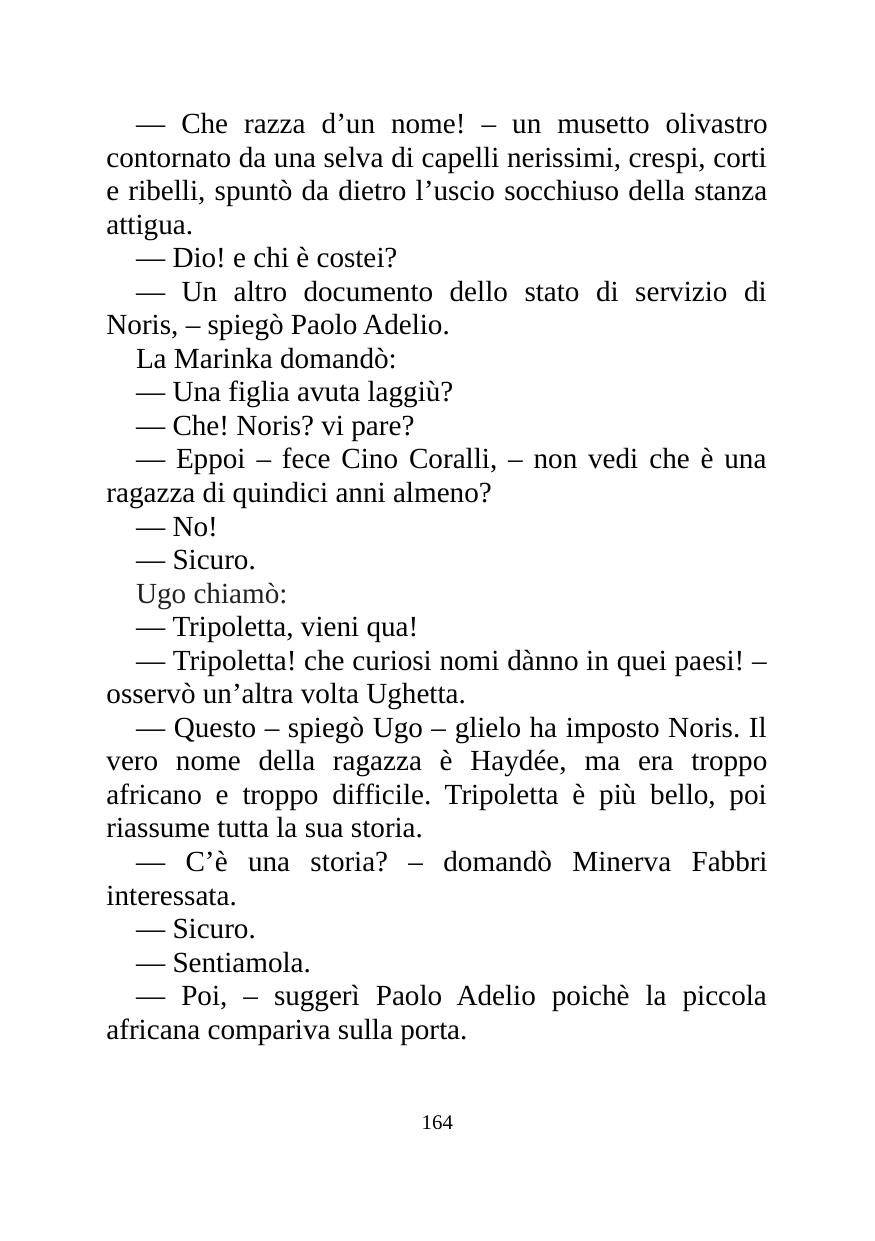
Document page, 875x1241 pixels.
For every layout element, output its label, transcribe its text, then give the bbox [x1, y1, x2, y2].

text Ugo chiamò: [106, 576, 768, 609]
text — Che razza d’un nome! – un musetto olivastro contornato da una selva di capelli nerissimi, crespi, corti e ribelli, spuntò da dietro l’uscio socchiuso della stanza attigua. [106, 106, 768, 240]
text — Tripoletta, vieni qua! [106, 609, 768, 643]
text — Tripoletta! che curiosi nomi dànno in quei paesi! – osservò un’altra volta Ughetta. [106, 643, 768, 710]
text La Marinka domandò: [106, 341, 768, 374]
text — Poi, – suggerì Paolo Adelio poichè la piccola africana compariva sulla porta. [106, 978, 768, 1045]
text — Una figlia avuta laggiù? [106, 374, 768, 408]
text — Eppoi – fece Cino Coralli, – non vedi che è una ragazza di quindici anni almeno? [106, 442, 768, 509]
text — Sicuro. [106, 542, 768, 576]
text — Dio! e chi è costei? [106, 240, 768, 274]
text — Sentiamola. [106, 945, 768, 978]
text — No! [106, 509, 768, 542]
text — Sicuro. [106, 911, 768, 945]
text — Un altro documento dello stato di servizio di Noris, – spiegò Paolo Adelio. [106, 274, 768, 341]
text — Questo – spiegò Ugo – glielo ha imposto Noris. Il vero nome della ragazza è Haydée, ma era troppo africano e troppo difficile. Tripoletta è più bello, poi riassume tutta la sua storia. [106, 710, 768, 844]
text — Che! Noris? vi pare? [106, 408, 768, 442]
text — C’è una storia? – domandò Minerva Fabbri interessata. [106, 844, 768, 911]
